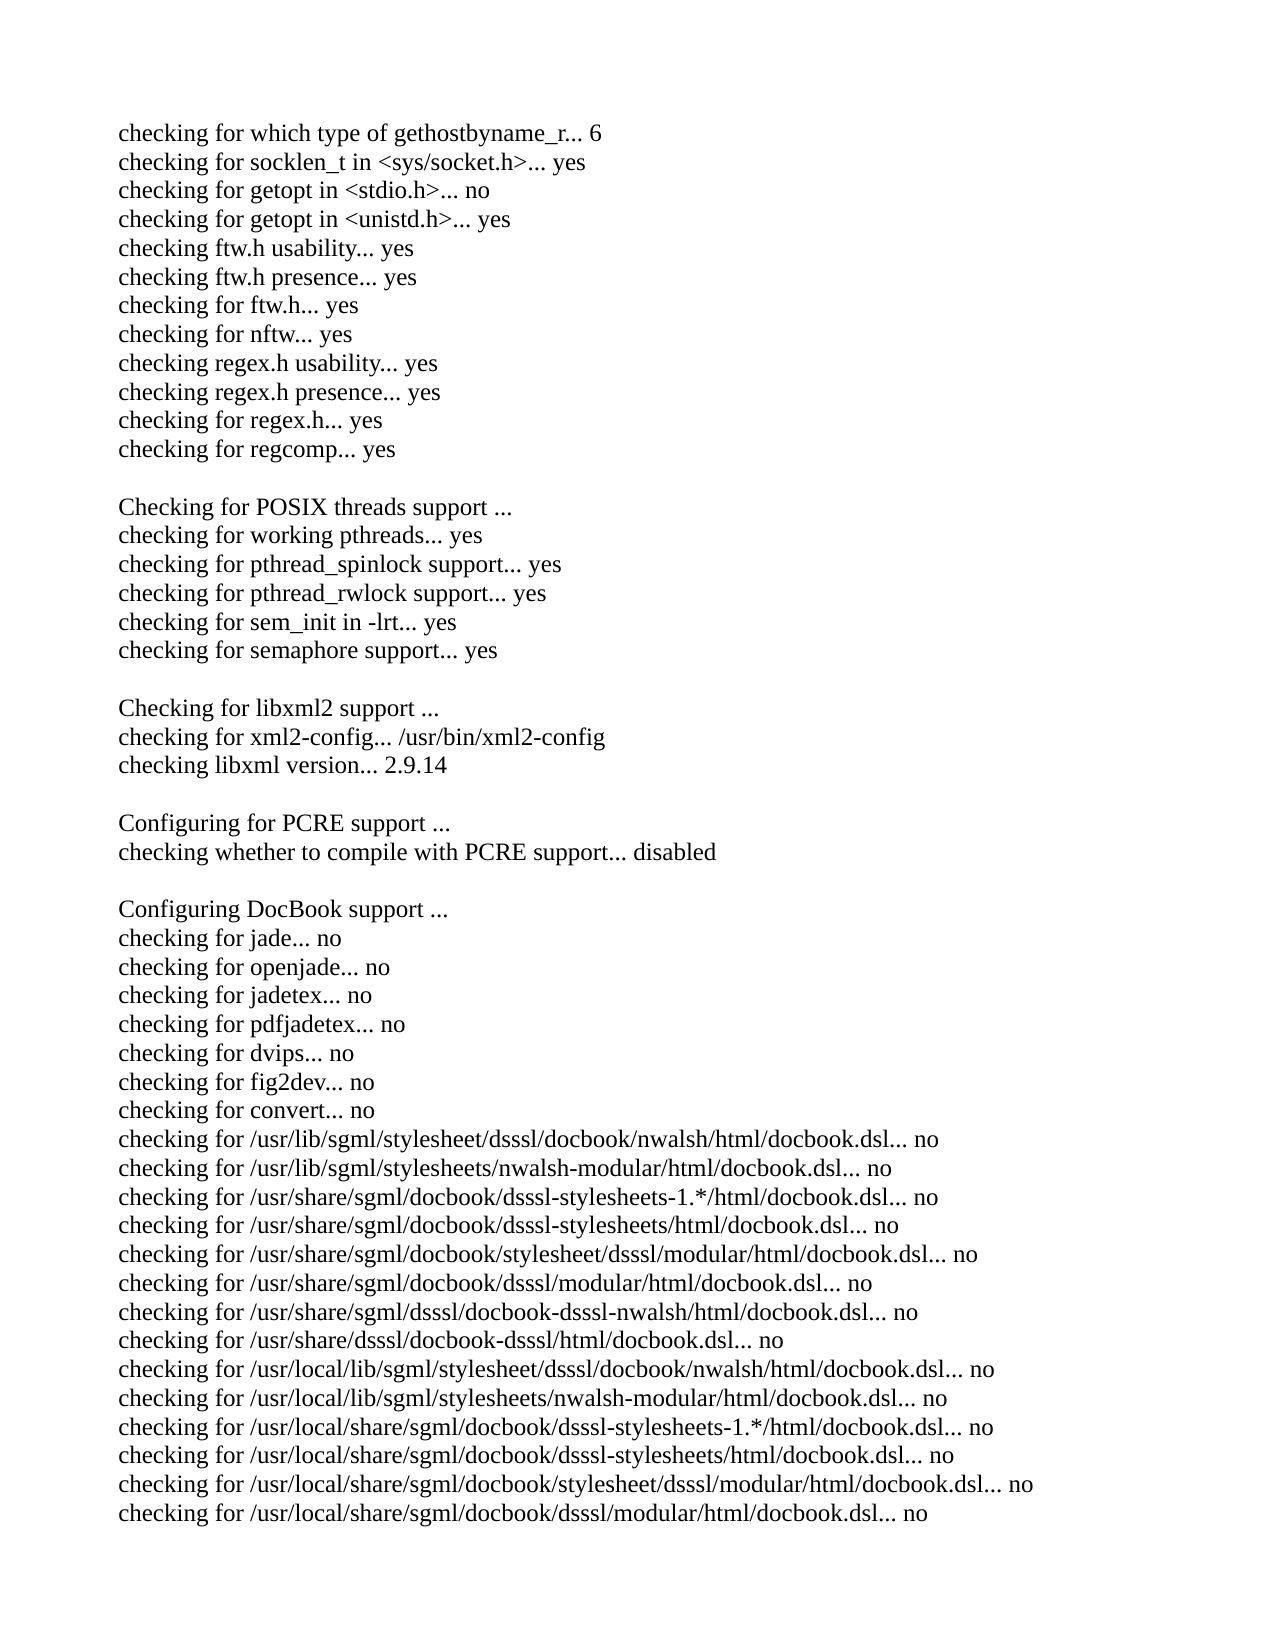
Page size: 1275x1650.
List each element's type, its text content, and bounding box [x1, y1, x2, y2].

text checking for /usr/share/sgml/dsssl/docbook-dsssl-nwalsh/html/docbook.dsl... no [118, 1297, 1157, 1326]
text checking regex.h presence... yes [118, 377, 1157, 406]
text checking for which type of gethostbyname_r... 6 [118, 118, 1157, 147]
text checking for jadetex... no [118, 981, 1157, 1009]
text Checking for POSIX threads support ... [118, 492, 1157, 521]
text checking for /usr/local/share/sgml/docbook/stylesheet/dsssl/modular/html/docbook.dsl... no [118, 1469, 1157, 1498]
text checking for jade... no [118, 923, 1157, 952]
text checking regex.h usability... yes [118, 348, 1157, 377]
text checking for /usr/share/dsssl/docbook-dsssl/html/docbook.dsl... no [118, 1326, 1157, 1354]
text checking for pthread_rwlock support... yes [118, 578, 1157, 607]
text Configuring for PCRE support ... [118, 808, 1157, 837]
text checking for /usr/share/sgml/docbook/dsssl-stylesheets-1.*/html/docbook.dsl... no [118, 1182, 1157, 1211]
text checking for /usr/local/lib/sgml/stylesheets/nwalsh-modular/html/docbook.dsl... no [118, 1383, 1157, 1412]
text checking for working pthreads... yes [118, 521, 1157, 549]
text Checking for libxml2 support ... [118, 693, 1157, 722]
text checking for fig2dev... no [118, 1067, 1157, 1096]
text checking for nftw... yes [118, 319, 1157, 348]
text checking for /usr/share/sgml/docbook/dsssl-stylesheets/html/docbook.dsl... no [118, 1211, 1157, 1239]
text checking ftw.h usability... yes [118, 233, 1157, 262]
text checking for regcomp... yes [118, 434, 1157, 463]
text checking for pthread_spinlock support... yes [118, 549, 1157, 578]
text checking for openjade... no [118, 952, 1157, 981]
text checking for /usr/lib/sgml/stylesheet/dsssl/docbook/nwalsh/html/docbook.dsl... no [118, 1124, 1157, 1153]
text checking ftw.h presence... yes [118, 262, 1157, 291]
text checking for /usr/local/lib/sgml/stylesheet/dsssl/docbook/nwalsh/html/docbook.dsl... no [118, 1354, 1157, 1383]
text checking for /usr/local/share/sgml/docbook/dsssl-stylesheets-1.*/html/docbook.dsl... no [118, 1412, 1157, 1441]
text checking for xml2-config... /usr/bin/xml2-config [118, 722, 1157, 751]
text checking for semaphore support... yes [118, 636, 1157, 664]
text checking for /usr/lib/sgml/stylesheets/nwalsh-modular/html/docbook.dsl... no [118, 1153, 1157, 1182]
text checking for getopt in <stdio.h>... no [118, 176, 1157, 204]
text checking for regex.h... yes [118, 406, 1157, 434]
text checking for /usr/local/share/sgml/docbook/dsssl-stylesheets/html/docbook.dsl... no [118, 1441, 1157, 1469]
text checking libxml version... 2.9.14 [118, 751, 1157, 779]
text checking for dvips... no [118, 1038, 1157, 1067]
text checking for getopt in <unistd.h>... yes [118, 204, 1157, 233]
text checking for ftw.h... yes [118, 291, 1157, 319]
text checking for /usr/share/sgml/docbook/stylesheet/dsssl/modular/html/docbook.dsl... no [118, 1239, 1157, 1268]
text checking whether to compile with PCRE support... disabled [118, 837, 1157, 866]
text checking for /usr/local/share/sgml/docbook/dsssl/modular/html/docbook.dsl... no [118, 1498, 1157, 1527]
text checking for /usr/share/sgml/docbook/dsssl/modular/html/docbook.dsl... no [118, 1268, 1157, 1297]
text checking for pdfjadetex... no [118, 1009, 1157, 1038]
text checking for convert... no [118, 1096, 1157, 1124]
text checking for socklen_t in <sys/socket.h>... yes [118, 147, 1157, 176]
text checking for sem_init in -lrt... yes [118, 607, 1157, 636]
text Configuring DocBook support ... [118, 894, 1157, 923]
